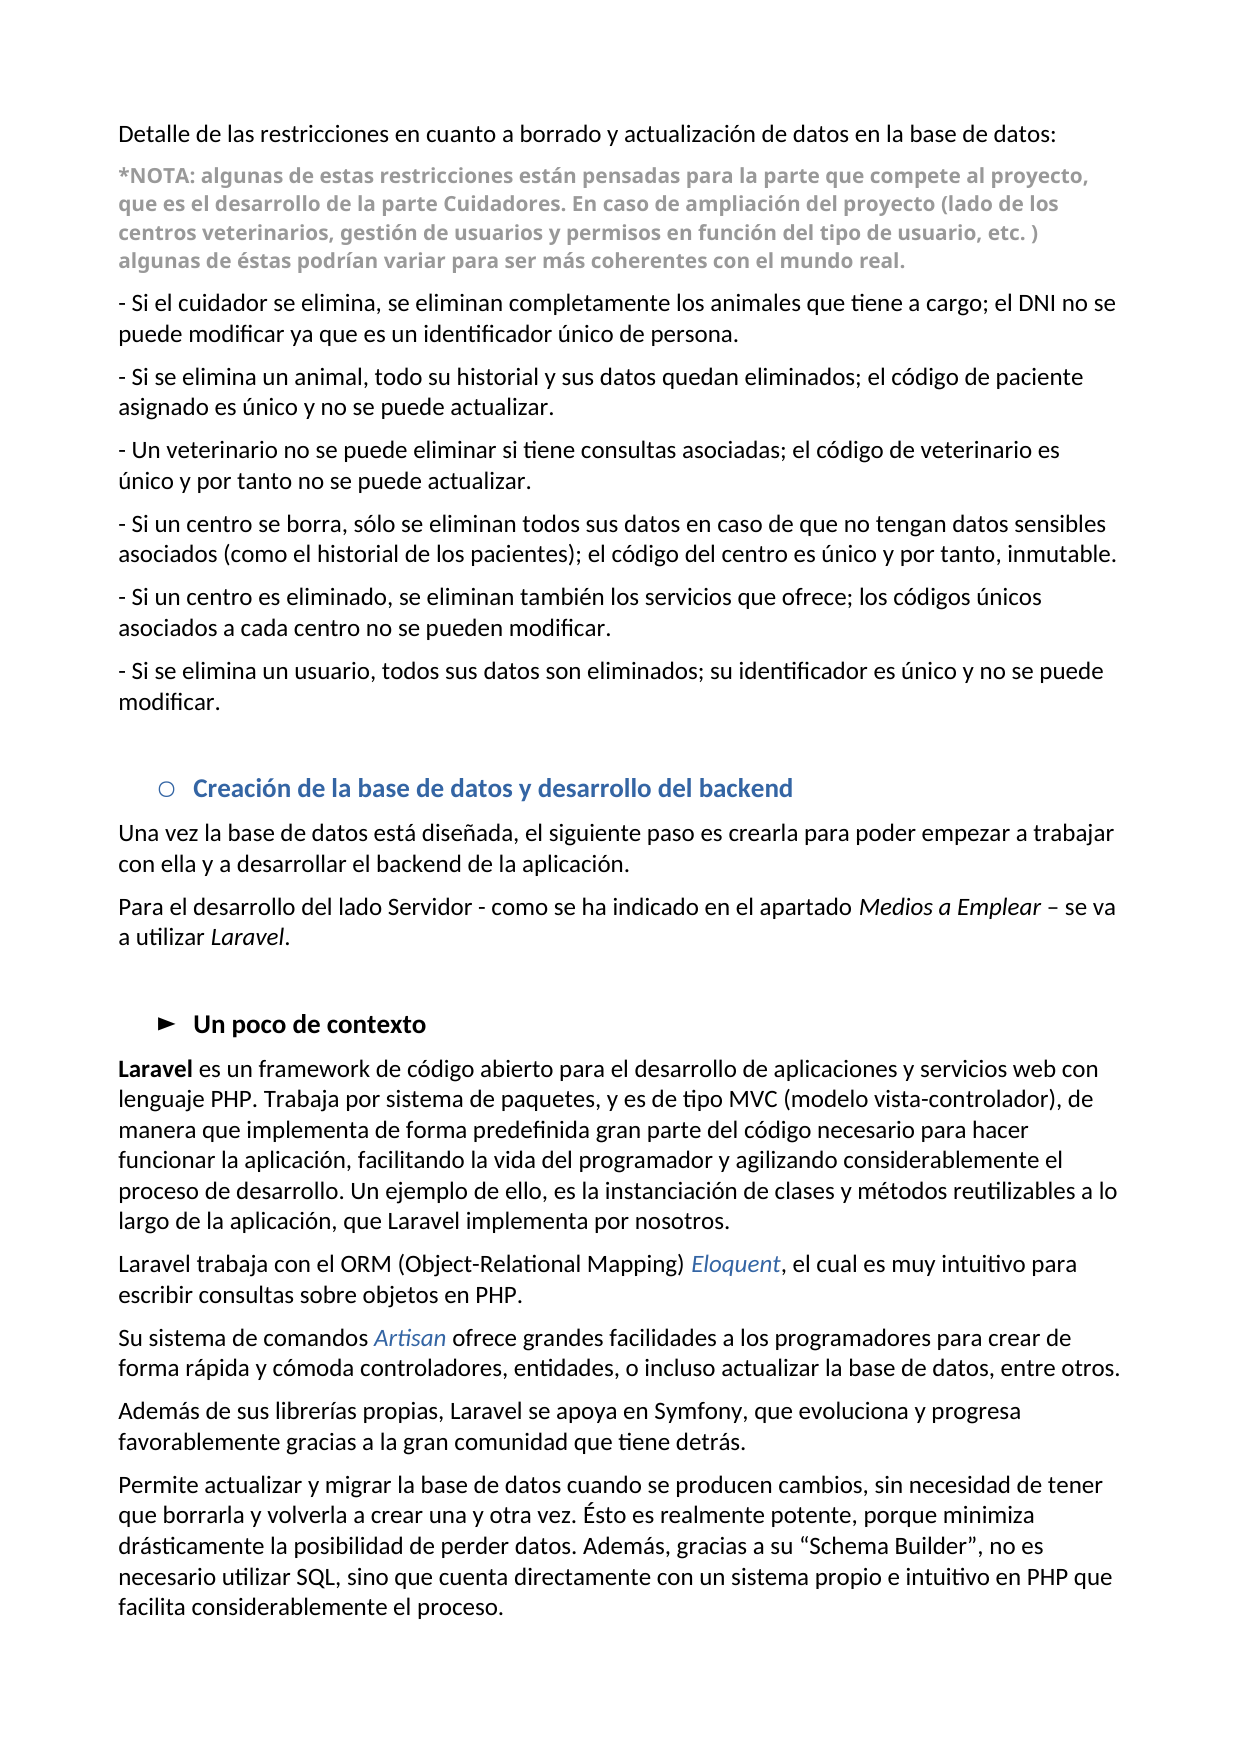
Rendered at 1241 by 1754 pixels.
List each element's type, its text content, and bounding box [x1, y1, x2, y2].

text - Si se elimina un usuario, todos sus datos son eliminados; su identificador es único y no se puede modificar. [118, 655, 1122, 716]
text Laravel trabaja con el ORM (Object-Relational Mapping) Eloquent, el cual es muy intuitivo para escribir consultas sobre objetos en PHP. [118, 1248, 1122, 1309]
text *NOTA: algunas de estas restricciones están pensadas para la parte que compete al proyecto, que es el desarrollo de la parte Cuidadores. En caso de ampliación del proyecto (lado de los centros veterinarios, gestión de usuarios y permisos en función del tipo de usuario, etc. ) algunas de éstas podrían variar para ser más coherentes con el mundo real. [118, 161, 1122, 275]
text Su sistema de comandos Artisan ofrece grandes facilidades a los programadores para crear de forma rápida y cómoda controladores, entidades, o incluso actualizar la base de datos, entre otros. [118, 1322, 1122, 1383]
list Un poco de contexto [156, 1007, 1122, 1040]
text Laravel es un framework de código abierto para el desarrollo de aplicaciones y servicios web con lenguaje PHP. Trabaja por sistema de paquetes, y es de tipo MVC (modelo vista-controlador), de manera que implementa de forma predefinida gran parte del código necesario para hacer funcionar la aplicación, facilitando la vida del programador y agilizando considerablemente el proceso de desarrollo. Un ejemplo de ello, es la instanciación de clases y métodos reutilizables a lo largo de la aplicación, que Laravel implementa por nosotros. [118, 1053, 1122, 1236]
text - Si se elimina un animal, todo su historial y sus datos quedan eliminados; el código de paciente asignado es único y no se puede actualizar. [118, 361, 1122, 422]
text - Un veterinario no se puede eliminar si tiene consultas asociadas; el código de veterinario es único y por tanto no se puede actualizar. [118, 434, 1122, 496]
text - Si el cuidador se elimina, se eliminan completamente los animales que tiene a cargo; el DNI no se puede modificar ya que es un identificador único de persona. [118, 287, 1122, 348]
text Una vez la base de datos está diseñada, el siguiente paso es crearla para poder empezar a trabajar con ella y a desarrollar el backend de la aplicación. [118, 817, 1122, 878]
text Detalle de las restricciones en cuanto a borrado y actualización de datos en la base de datos: [118, 118, 1122, 149]
text Permite actualizar y migrar la base de datos cuando se producen cambios, sin necesidad de tener que borrarla y volverla a crear una y otra vez. Ésto es realmente potente, porque minimiza drásticamente la posibilidad de perder datos. Además, gracias a su “Schema Builder”, no es necesario utilizar SQL, sino que cuenta directamente con un sistema propio e intuitivo en PHP que facilita considerablemente el proceso. [118, 1469, 1122, 1622]
text - Si un centro es eliminado, se eliminan también los servicios que ofrece; los códigos únicos asociados a cada centro no se pueden modificar. [118, 582, 1122, 643]
list Creación de la base de datos y desarrollo del backend [156, 772, 1122, 805]
text Además de sus librerías propias, Laravel se apoya en Symfony, que evoluciona y progresa favorablemente gracias a la gran comunidad que tiene detrás. [118, 1396, 1122, 1457]
text Para el desarrollo del lado Servidor - como se ha indicado en el apartado Medios a Emplear – se va a utilizar Laravel. [118, 891, 1122, 952]
text - Si un centro se borra, sólo se eliminan todos sus datos en caso de que no tengan datos sensibles asociados (como el historial de los pacientes); el código del centro es único y por tanto, inmutable. [118, 508, 1122, 569]
